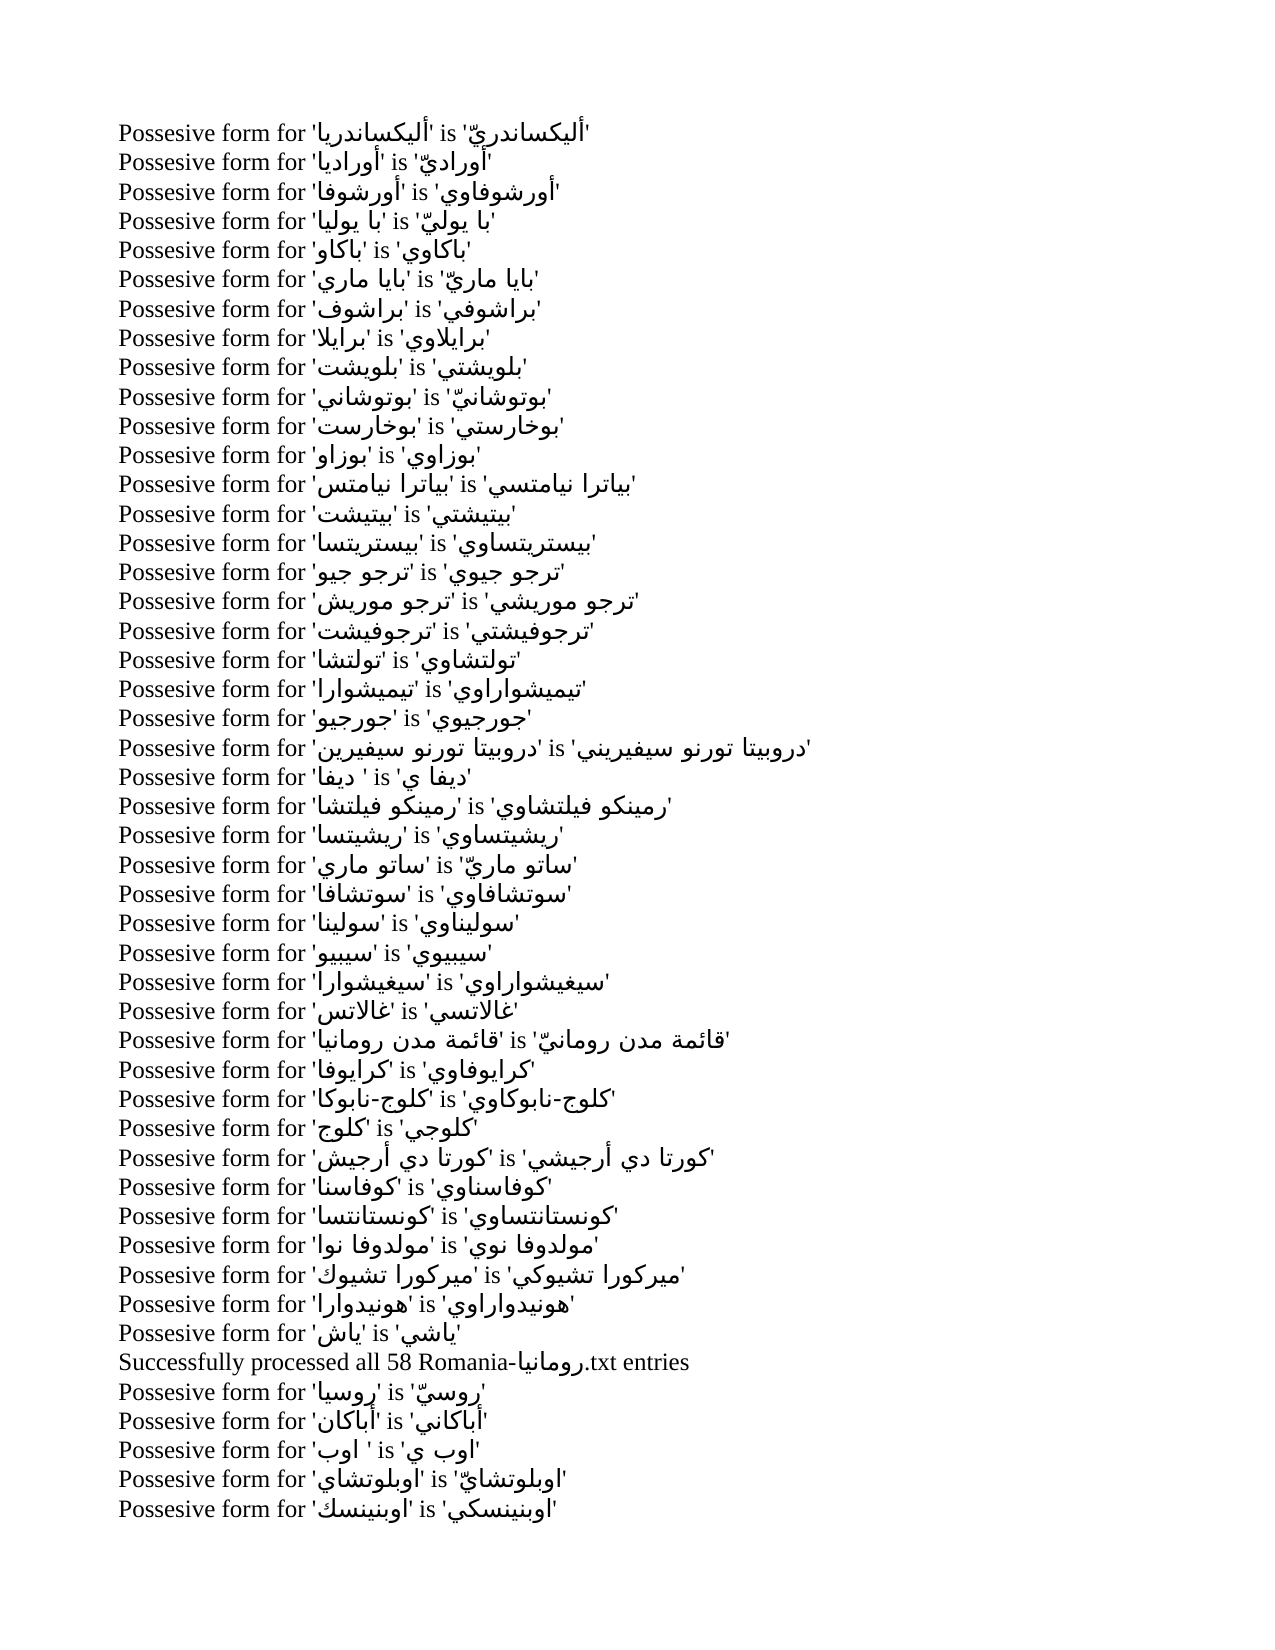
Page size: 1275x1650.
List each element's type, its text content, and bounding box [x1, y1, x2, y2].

text Possesive form for 'باكاو' is 'باكاوي' [118, 235, 1157, 264]
text Possesive form for 'بوزاو' is 'بوزاوي' [118, 440, 1157, 469]
text Possesive form for 'غالاتس' is 'غالاتسي' [118, 996, 1157, 1026]
text Possesive form for 'با يوليا' is 'با يوليّ' [118, 206, 1157, 235]
text Possesive form for 'أباكان' is 'أباكاني' [118, 1406, 1157, 1435]
text Possesive form for 'كونستانتسا' is 'كونستانتساوي' [118, 1201, 1157, 1230]
text Possesive form for 'ترجو موريش' is 'ترجو موريشي' [118, 586, 1157, 616]
text Possesive form for 'أورشوفا' is 'أورشوفاوي' [118, 177, 1157, 206]
text Possesive form for 'أوراديا' is 'أوراديّ' [118, 147, 1157, 177]
text Possesive form for 'ديفا ' is 'ديفا ي' [118, 762, 1157, 791]
text Possesive form for 'ترجوفيشت' is 'ترجوفيشتي' [118, 616, 1157, 645]
text Possesive form for 'براشوف' is 'براشوفي' [118, 294, 1157, 323]
text Possesive form for 'بايا ماري' is 'بايا ماريّ' [118, 264, 1157, 294]
text Possesive form for 'بوخارست' is 'بوخارستي' [118, 411, 1157, 440]
text Possesive form for 'سوتشافا' is 'سوتشافاوي' [118, 879, 1157, 908]
text Possesive form for 'بلويشت' is 'بلويشتي' [118, 352, 1157, 382]
text Possesive form for 'ترجو جيو' is 'ترجو جيوي' [118, 557, 1157, 586]
text Possesive form for 'اوبنينسك' is 'اوبنينسكي' [118, 1494, 1157, 1523]
text Possesive form for 'بيستريتسا' is 'بيستريتساوي' [118, 528, 1157, 557]
text Possesive form for 'كرايوفا' is 'كرايوفاوي' [118, 1055, 1157, 1084]
text Possesive form for 'أليكساندريا' is 'أليكساندريّ' [118, 118, 1157, 147]
text Possesive form for 'تولتشا' is 'تولتشاوي' [118, 645, 1157, 674]
text Possesive form for 'سيغيشوارا' is 'سيغيشواراوي' [118, 967, 1157, 996]
text Possesive form for 'اوب ' is 'اوب ي' [118, 1435, 1157, 1464]
text Possesive form for 'جورجيو' is 'جورجيوي' [118, 703, 1157, 733]
text Possesive form for 'مولدوفا نوا' is 'مولدوفا نوي' [118, 1230, 1157, 1260]
text Possesive form for 'رمينكو فيلتشا' is 'رمينكو فيلتشاوي' [118, 791, 1157, 821]
text Possesive form for 'سيبيو' is 'سيبيوي' [118, 938, 1157, 967]
text Possesive form for 'ميركورا تشيوك' is 'ميركورا تشيوكي' [118, 1260, 1157, 1289]
text Possesive form for 'ساتو ماري' is 'ساتو ماريّ' [118, 850, 1157, 879]
text Possesive form for 'كورتا دي أرجيش' is 'كورتا دي أرجيشي' [118, 1143, 1157, 1172]
text Possesive form for 'كلوج' is 'كلوجي' [118, 1113, 1157, 1143]
text Possesive form for 'بوتوشاني' is 'بوتوشانيّ' [118, 382, 1157, 411]
text Possesive form for 'دروبيتا تورنو سيفيرين' is 'دروبيتا تورنو سيفيريني' [118, 733, 1157, 762]
text Possesive form for 'برايلا' is 'برايلاوي' [118, 323, 1157, 352]
text Possesive form for 'كوفاسنا' is 'كوفاسناوي' [118, 1172, 1157, 1201]
text Possesive form for 'هونيدوارا' is 'هونيدواراوي' [118, 1289, 1157, 1318]
text Possesive form for 'كلوج-نابوكا' is 'كلوج-نابوكاوي' [118, 1084, 1157, 1113]
text Possesive form for 'بياترا نيامتس' is 'بياترا نيامتسي' [118, 469, 1157, 499]
text Possesive form for 'ياش' is 'ياشي' [118, 1318, 1157, 1347]
text Possesive form for 'تيميشوارا' is 'تيميشواراوي' [118, 674, 1157, 703]
text Possesive form for 'قائمة مدن رومانيا' is 'قائمة مدن رومانيّ' [118, 1026, 1157, 1055]
text Possesive form for 'ريشيتسا' is 'ريشيتساوي' [118, 821, 1157, 850]
text Possesive form for 'سولينا' is 'سوليناوي' [118, 908, 1157, 938]
text Successfully processed all 58 Romania-رومانيا.txt entries [118, 1347, 1157, 1377]
text Possesive form for 'اوبلوتشاي' is 'اوبلوتشايّ' [118, 1464, 1157, 1494]
text Possesive form for 'بيتيشت' is 'بيتيشتي' [118, 499, 1157, 528]
text Possesive form for 'روسيا' is 'روسيّ' [118, 1377, 1157, 1406]
